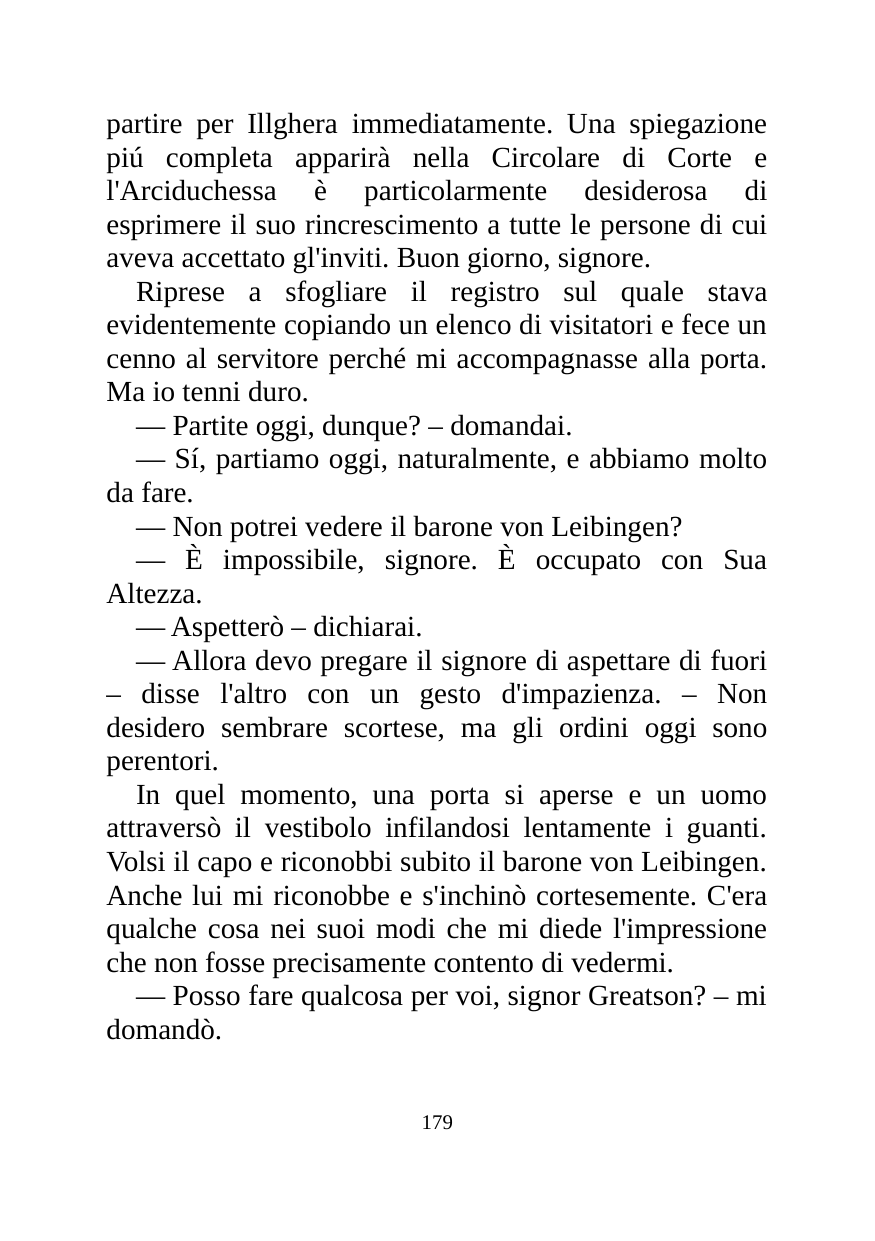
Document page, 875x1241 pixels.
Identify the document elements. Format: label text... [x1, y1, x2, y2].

text — È impossibile, signore. È occupato con Sua Altezza. [106, 542, 768, 609]
text Riprese a sfogliare il registro sul quale stava evidentemente copiando un elenco di visitatori e fece un cenno al servitore perché mi accompagnasse alla porta. Ma io tenni duro. [106, 274, 768, 408]
text In quel momento, una porta si aperse e un uomo attraversò il vestibolo infilandosi lentamente i guanti. Volsi il capo e riconobbi subito il barone von Leibingen. Anche lui mi riconobbe e s'inchinò cortesemente. C'era qualche cosa nei suoi modi che mi diede l'impressione che non fosse precisamente contento di vedermi. [106, 777, 768, 978]
text — Allora devo pregare il signore di aspettare di fuori – disse l'altro con un gesto d'impazienza. – Non desidero sembrare scortese, ma gli ordini oggi sono perentori. [106, 643, 768, 777]
text — Posso fare qualcosa per voi, signor Greatson? – mi domandò. [106, 978, 768, 1045]
text — Sí, partiamo oggi, naturalmente, e abbiamo molto da fare. [106, 442, 768, 509]
text — Non potrei vedere il barone von Leibingen? [106, 509, 768, 542]
text partire per Illghera immediatamente. Una spiegazione piú completa apparirà nella Circolare di Corte e l'Arciduchessa è particolarmente desiderosa di esprimere il suo rincrescimento a tutte le persone di cui aveva accettato gl'inviti. Buon giorno, signore. [106, 106, 768, 274]
text — Partite oggi, dunque? – domandai. [106, 408, 768, 442]
text — Aspetterò – dichiarai. [106, 609, 768, 643]
